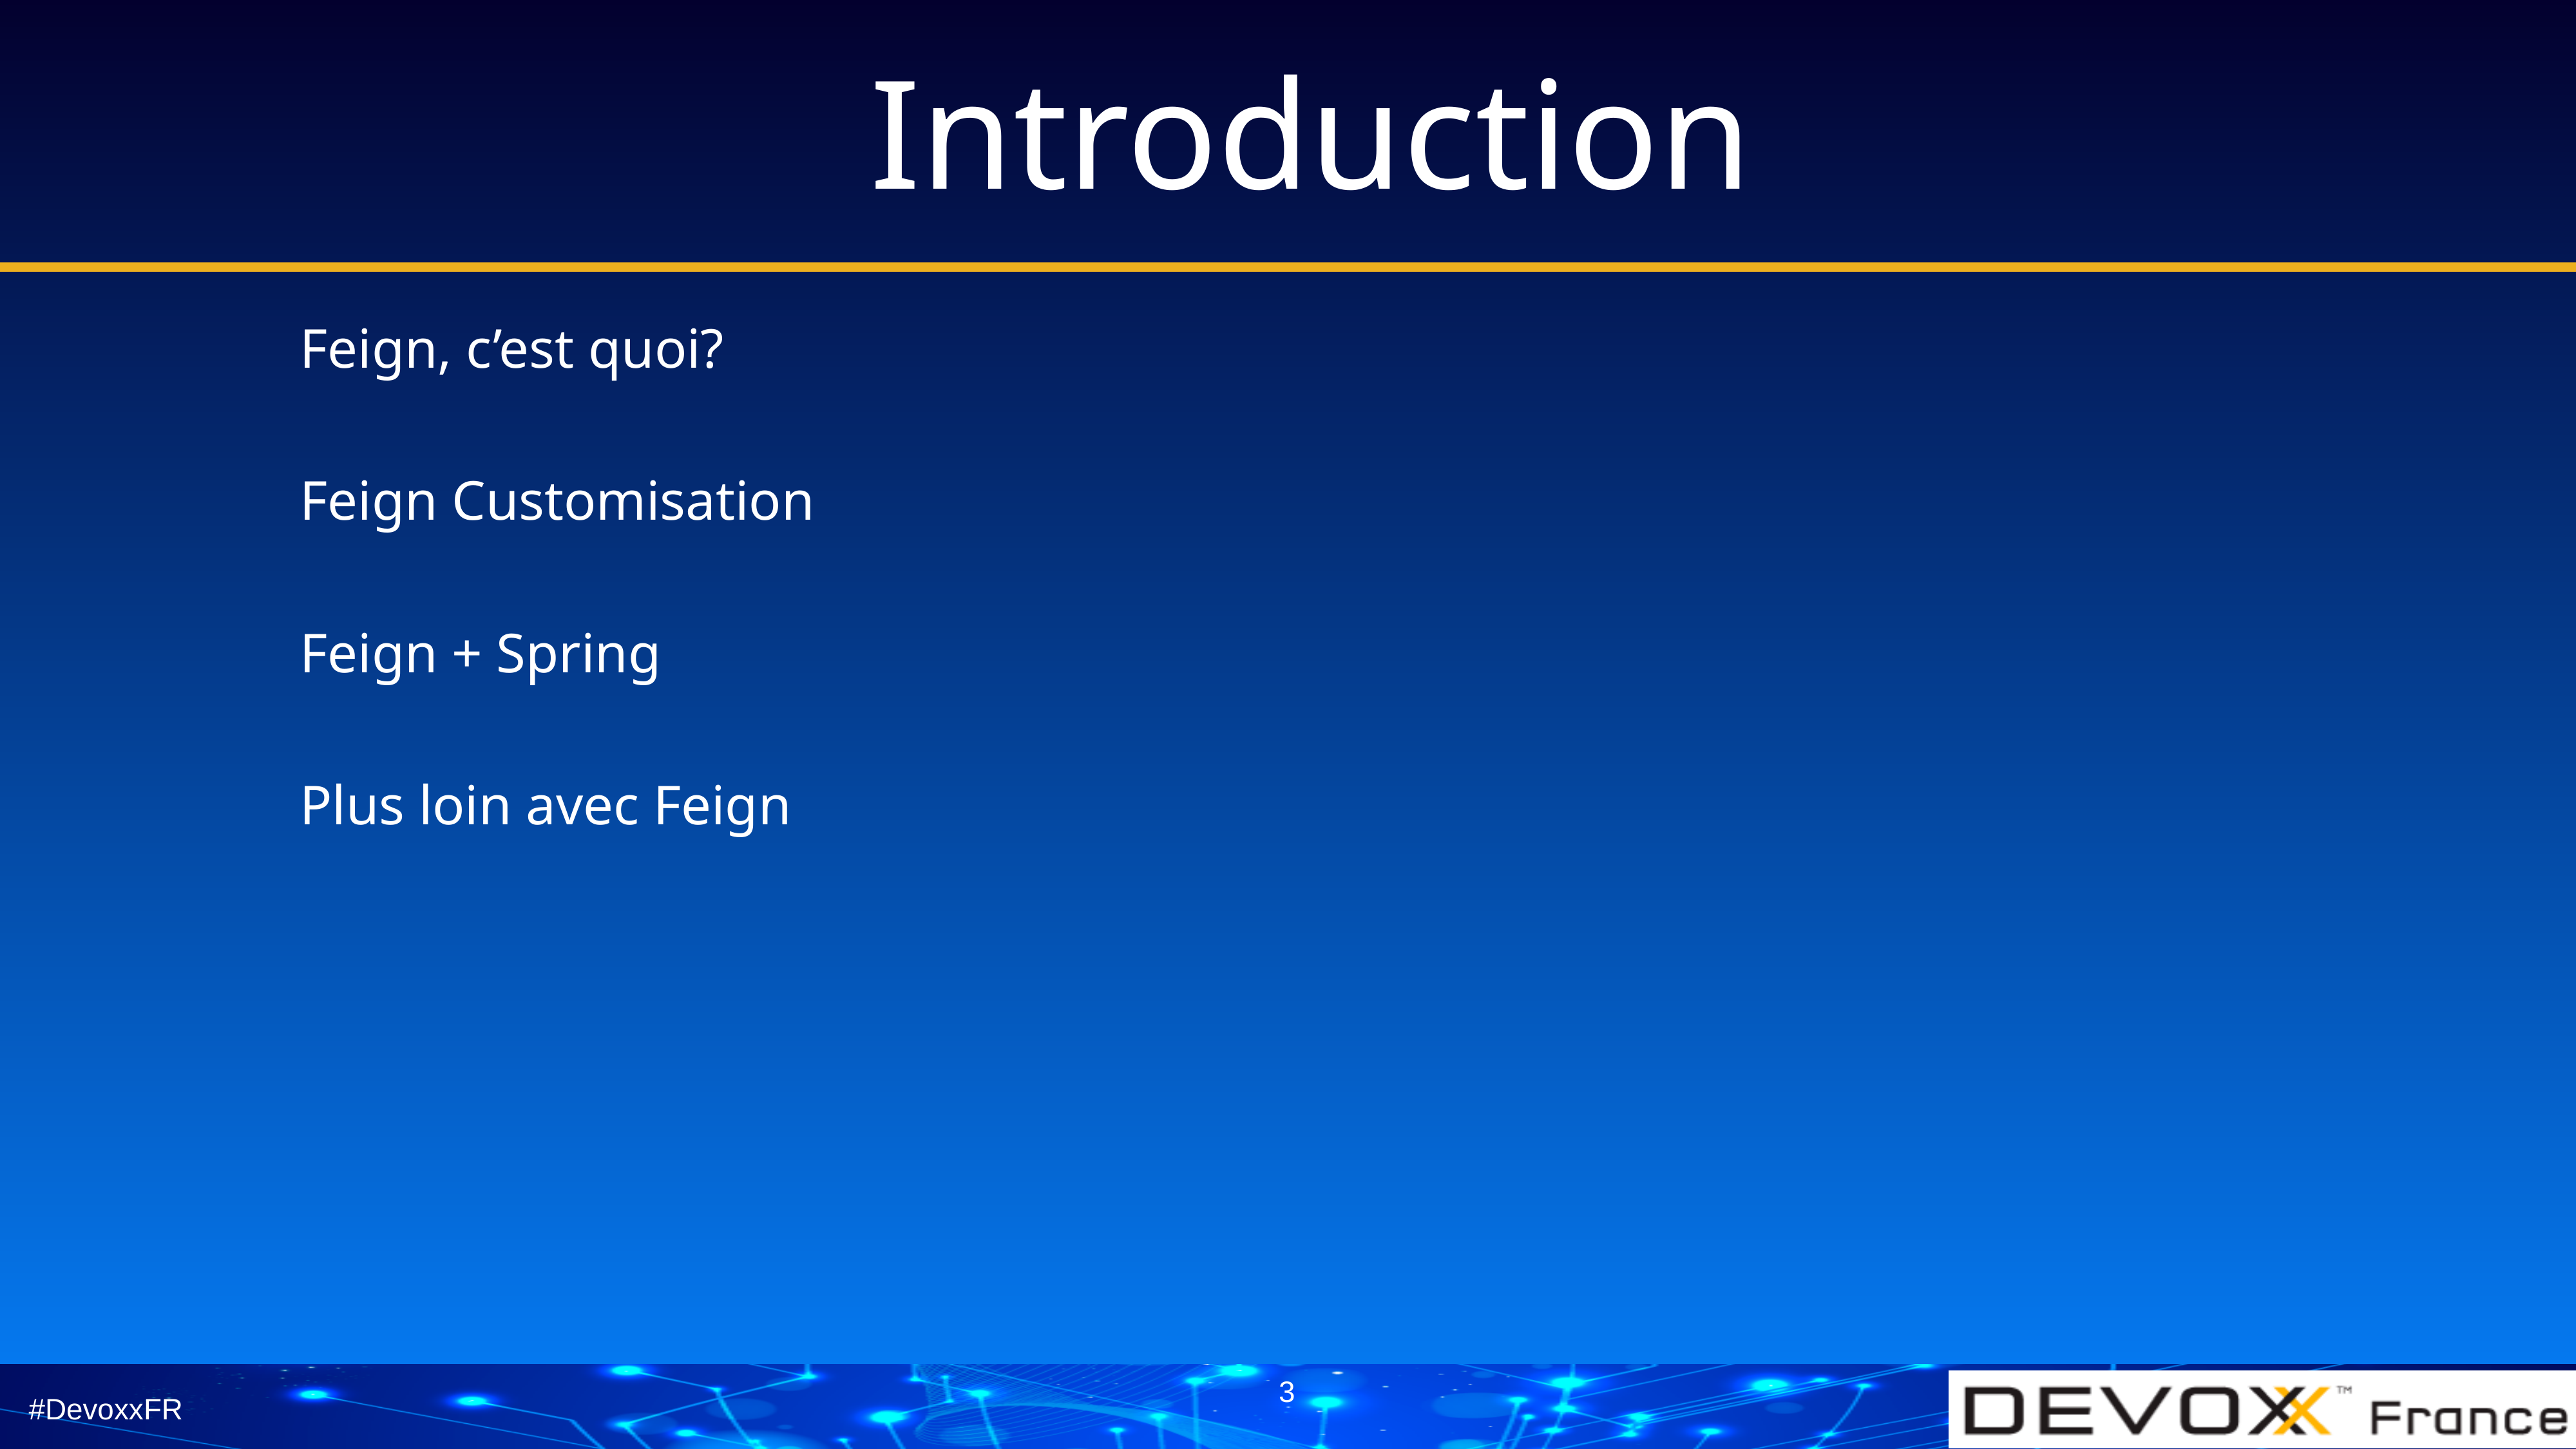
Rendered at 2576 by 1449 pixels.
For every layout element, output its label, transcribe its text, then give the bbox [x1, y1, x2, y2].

picture [1482, 1444, 1499, 1449]
picture [749, 1440, 759, 1444]
text_box 3 [1270, 1375, 1304, 1427]
picture [755, 1446, 766, 1449]
title Introduction [300, 14, 2322, 247]
picture [0, 0, 2576, 262]
picture [1315, 1445, 1326, 1449]
picture [0, 272, 2576, 1449]
list Feign, c’est quoi? Feign Customisation Feign + Spring Plus loin avec Feign [300, 310, 2322, 1326]
